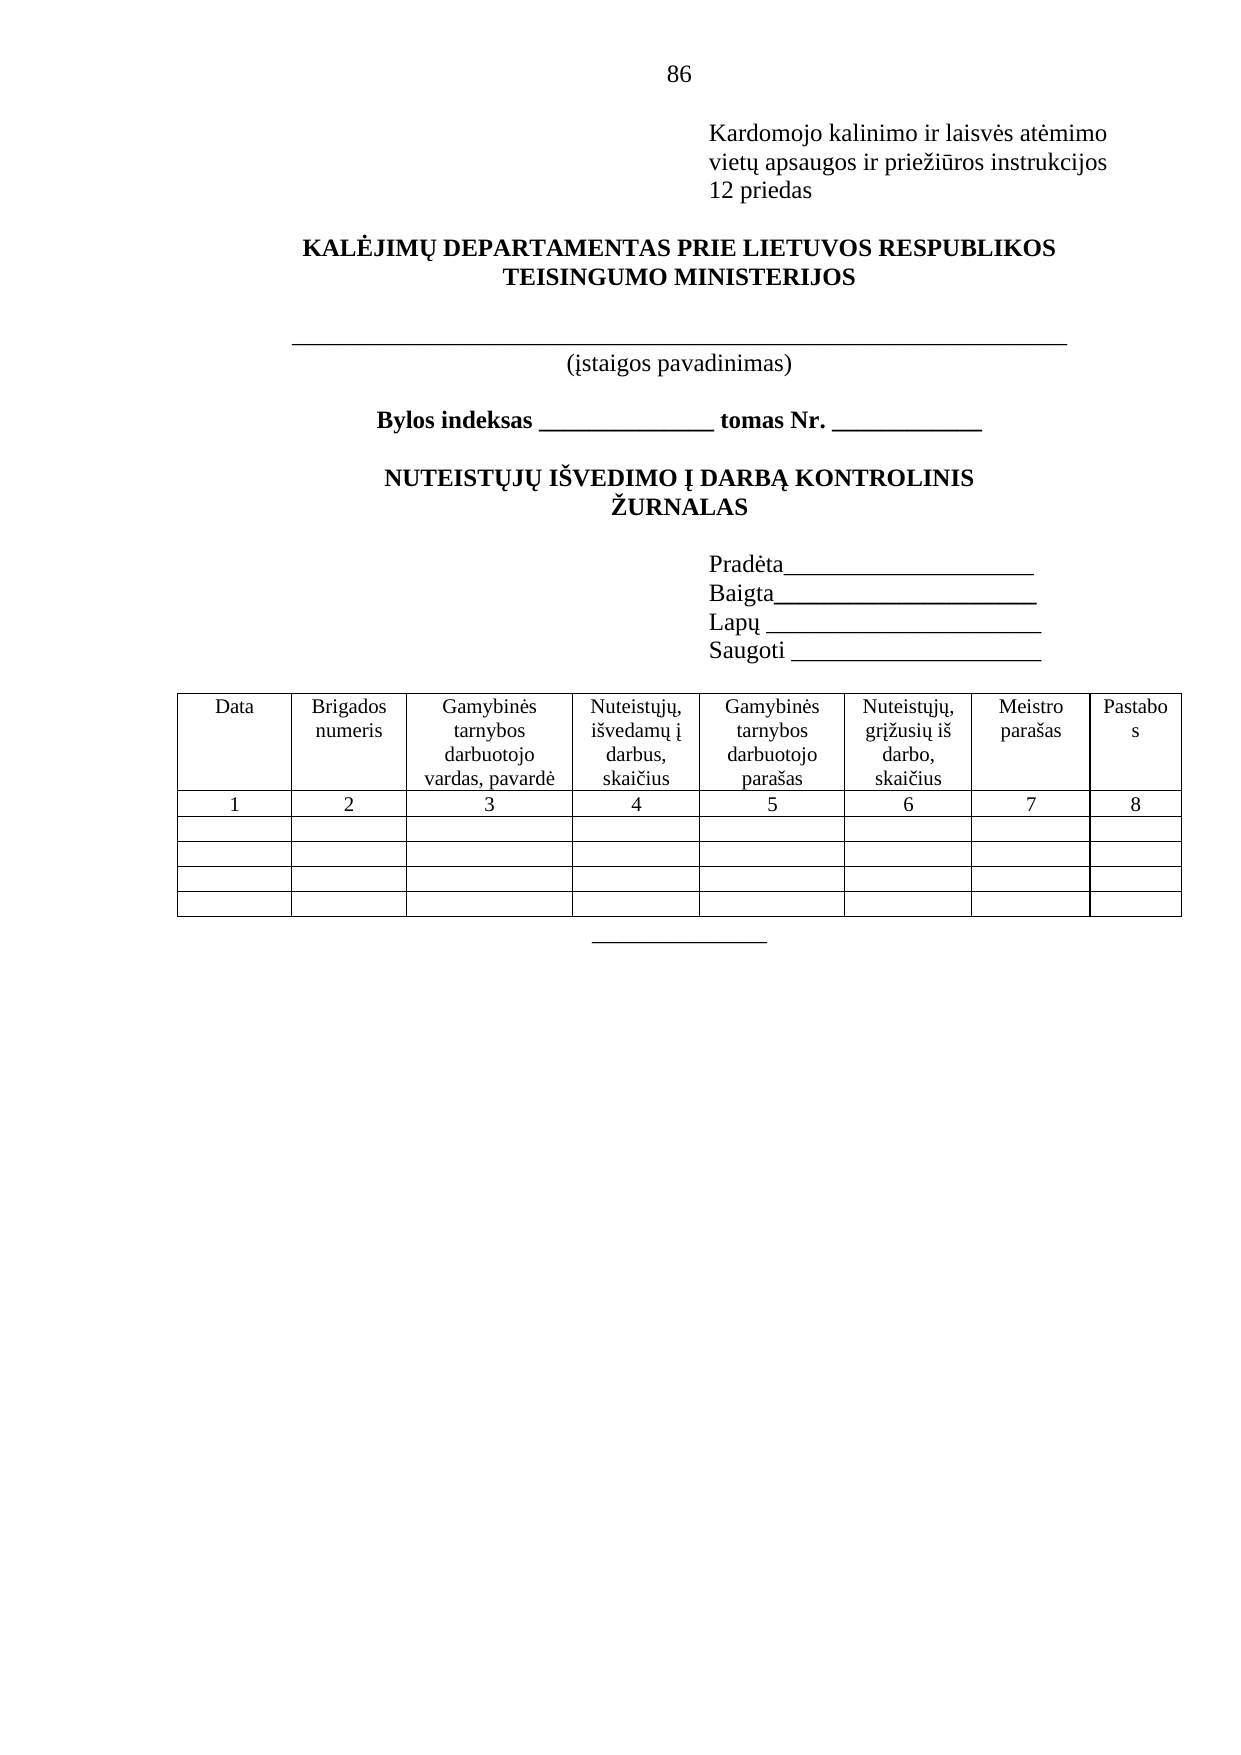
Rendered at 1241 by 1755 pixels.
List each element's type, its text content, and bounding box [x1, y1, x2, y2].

table_cell [407, 817, 572, 841]
table_cell [407, 867, 572, 891]
table_header Gamybinės tarnybos darbuotojo vardas, pavardė [407, 694, 572, 790]
text Lapų ______________________ [177, 607, 1181, 636]
table_cell [573, 892, 699, 916]
table_cell [972, 892, 1089, 916]
table_cell [1091, 842, 1181, 866]
table_cell [845, 842, 971, 866]
table_cell [292, 867, 406, 891]
table_cell [573, 817, 699, 841]
table_cell 1 [178, 791, 291, 816]
text (įstaigos pavadinimas) [177, 348, 1181, 377]
table_header Meistro parašas [972, 694, 1089, 790]
table_cell [407, 842, 572, 866]
table_header Nuteistųjų, grįžusių iš darbo, skaičius [845, 694, 971, 790]
table_cell [573, 867, 699, 891]
table_cell [178, 867, 291, 891]
table_cell [178, 892, 291, 916]
text Kardomojo kalinimo ir laisvės atėmimo [709, 118, 1181, 147]
table_cell [178, 817, 291, 841]
text TEISINGUMO MINISTERIJOS [177, 262, 1181, 291]
text ______________________________________________________________ [177, 319, 1181, 348]
text NUTEISTŲJŲ IŠVEDIMO Į DARBĄ KONTROLINIS [177, 463, 1181, 492]
table_cell [1091, 817, 1181, 841]
text Saugoti ____________________ [177, 636, 1181, 664]
text 12 priedas [177, 176, 1181, 204]
table_header Gamybinės tarnybos darbuotojo parašas [700, 694, 844, 790]
table_cell [407, 892, 572, 916]
table_cell [573, 842, 699, 866]
table_cell [292, 817, 406, 841]
table_cell [972, 842, 1089, 866]
table_cell [845, 867, 971, 891]
text vietų apsaugos ir priežiūros instrukcijos [177, 147, 1181, 176]
table_cell 7 [972, 791, 1089, 816]
table_cell [292, 892, 406, 916]
table_cell 4 [573, 791, 699, 816]
table_cell [1091, 892, 1181, 916]
table_cell [700, 842, 844, 866]
text KALĖJIMŲ DEPARTAMENTAS PRIE LIETUVOS RESPUBLIKOS [177, 233, 1181, 262]
table_header Pastabos [1091, 694, 1181, 790]
table_cell 8 [1091, 791, 1181, 816]
table_cell [700, 892, 844, 916]
table_cell [700, 867, 844, 891]
table_header Brigados numeris [292, 694, 406, 790]
text Pradėta____________________ [177, 549, 1181, 578]
table_cell [972, 817, 1089, 841]
table_header Nuteistųjų, išvedamų į darbus, skaičius [573, 694, 699, 790]
table_cell [845, 817, 971, 841]
table_cell [178, 842, 291, 866]
text Bylos indeksas ______________ tomas Nr. ____________ [177, 406, 1181, 434]
table_cell [972, 867, 1089, 891]
table_cell [292, 842, 406, 866]
text Baigta_____________________ [177, 578, 1181, 607]
table_cell [700, 817, 844, 841]
table_cell 5 [700, 791, 844, 816]
table_cell [1091, 867, 1181, 891]
table_header Data [178, 694, 291, 790]
table_cell 6 [845, 791, 971, 816]
table_cell 2 [292, 791, 406, 816]
text ŽURNALAS [177, 492, 1181, 521]
text ______________ [177, 917, 1181, 946]
table_cell [845, 892, 971, 916]
table_cell 3 [407, 791, 572, 816]
